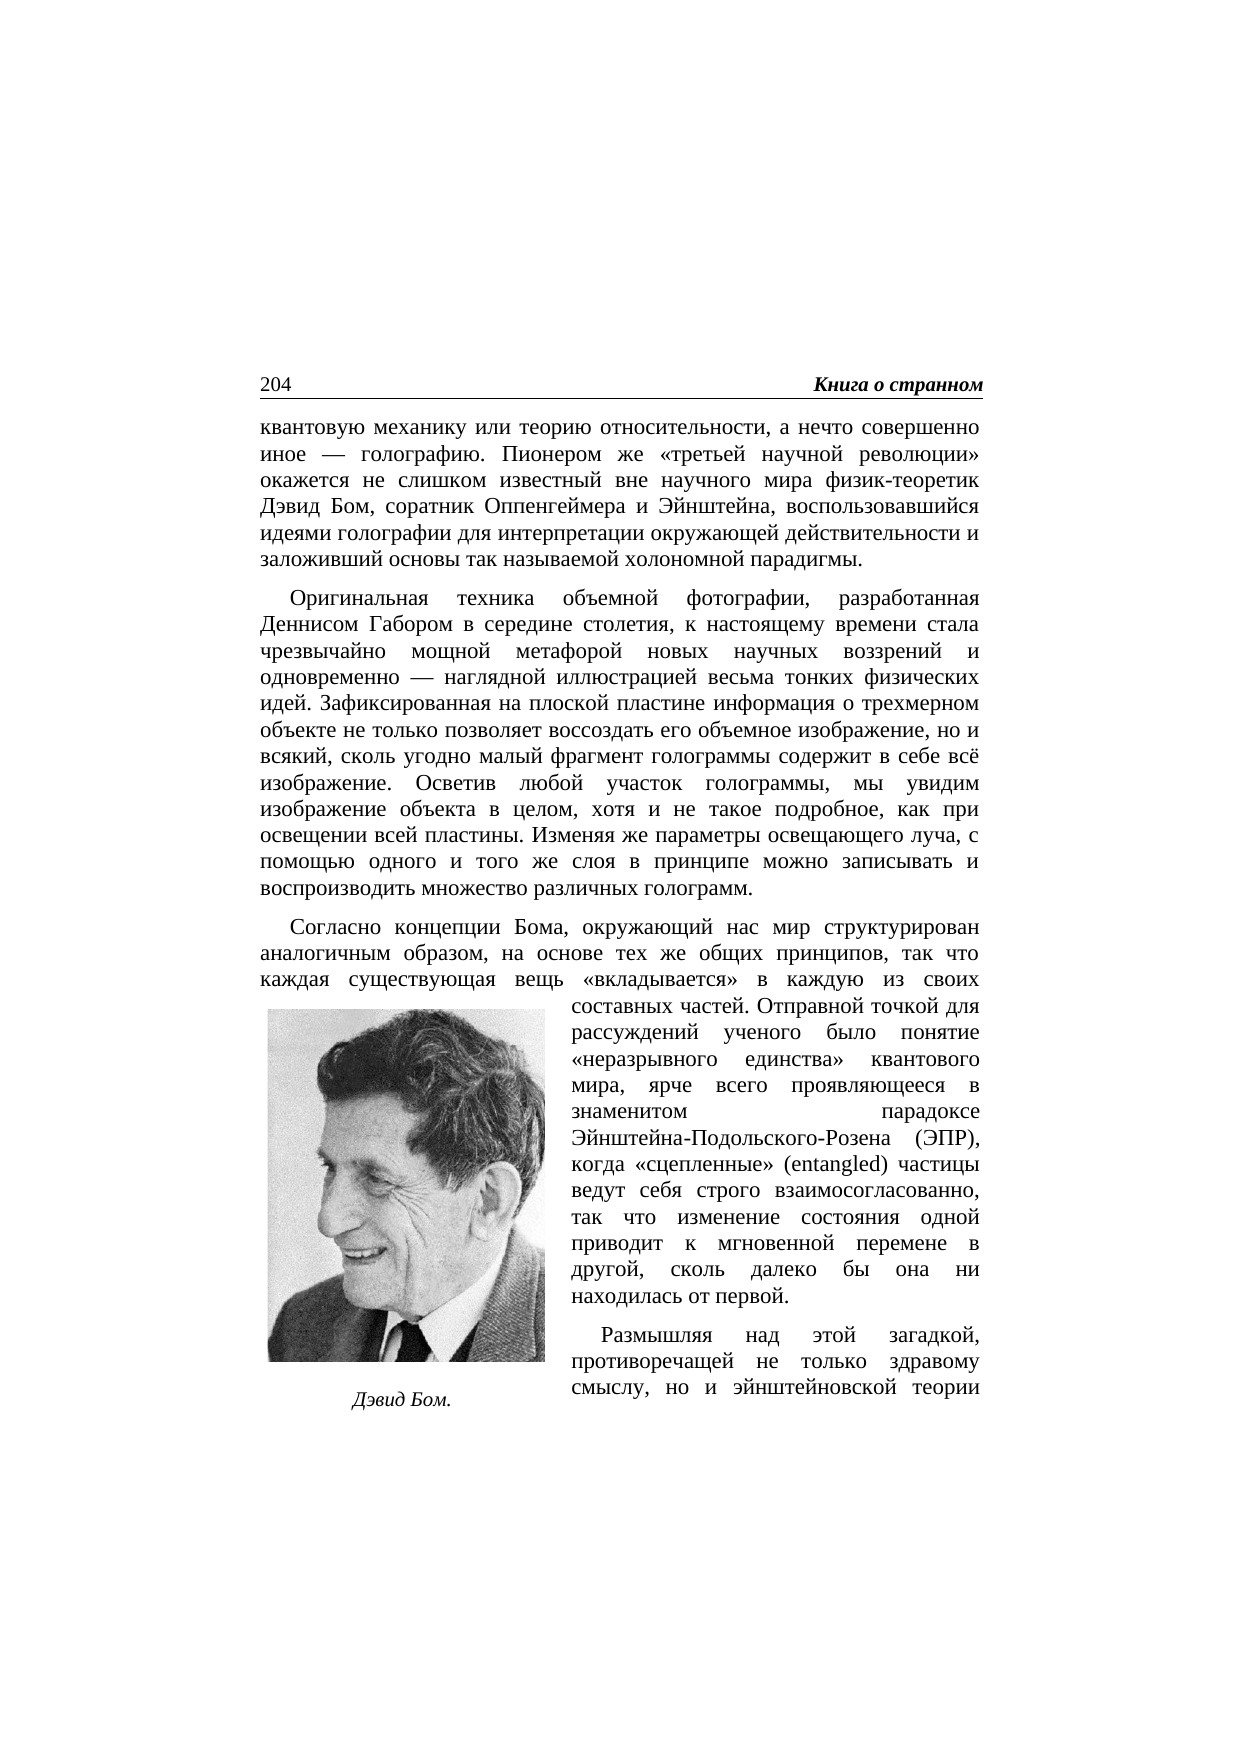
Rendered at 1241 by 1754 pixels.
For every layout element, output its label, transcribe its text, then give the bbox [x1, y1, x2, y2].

text Размышляя над этой загадкой, противоречащей не только здравому смыслу, но и эйнштейновской теории [552, 1321, 980, 1400]
text Дэвид Бом. [267, 1387, 537, 1411]
text Оригинальная техника объемной фотографии, разработанная Деннисом Габором в середине столетия, к настоящему времени стала чрезвычайно мощной метафорой новых научных воззрений и одновременно — наглядной иллюстрацией весьма тонких физических идей. Зафиксированная на плоской пластине информация о трехмерном объекте не только позволяет воссоздать его объемное изображение, но и всякий, сколь угодно малый фрагмент голограммы содержит в себе всё изображение. Осветив любой участок голограммы, мы увидим изображение объекта в целом, хотя и не такое подробное, как при освещении всей пластины. Изменяя же параметры освещающего луча, с помощью одного и того же слоя в принципе можно записывать и воспроизводить множество различных голограмм. [260, 584, 980, 900]
text Согласно концепции Бома, окружающий нас мир структурирован аналогичным образом, на основе тех же общих принципов, так что каждая существующая вещь «вкладывается» в каждую из своих составных частей. Отправной точкой для рассуждений ученого было понятие «неразрывного единства» квантового мира, ярче всего проявляющееся в знаменитом парадоксе Эйнштейна‑Подольского‑Розена (ЭПР), когда «сцепленные» (entangled) частицы ведут себя строго взаимосогласованно, так что изменение состояния одной приводит к мгновенной перемене в другой, сколь далеко бы она ни находилась от первой. [260, 913, 980, 1308]
picture [267, 1009, 545, 1362]
text квантовую механику или теорию относительности, а нечто совершенно иное — голографию. Пионером же «третьей научной революции» окажется не слишком известный вне научного мира физик-теоретик Дэвид Бом, соратник Оппенгеймера и Эйнштейна, воспользовавшийся идеями голографии для интерпретации окружающей действительности и заложивший основы так называемой холономной парадигмы. [260, 413, 980, 572]
